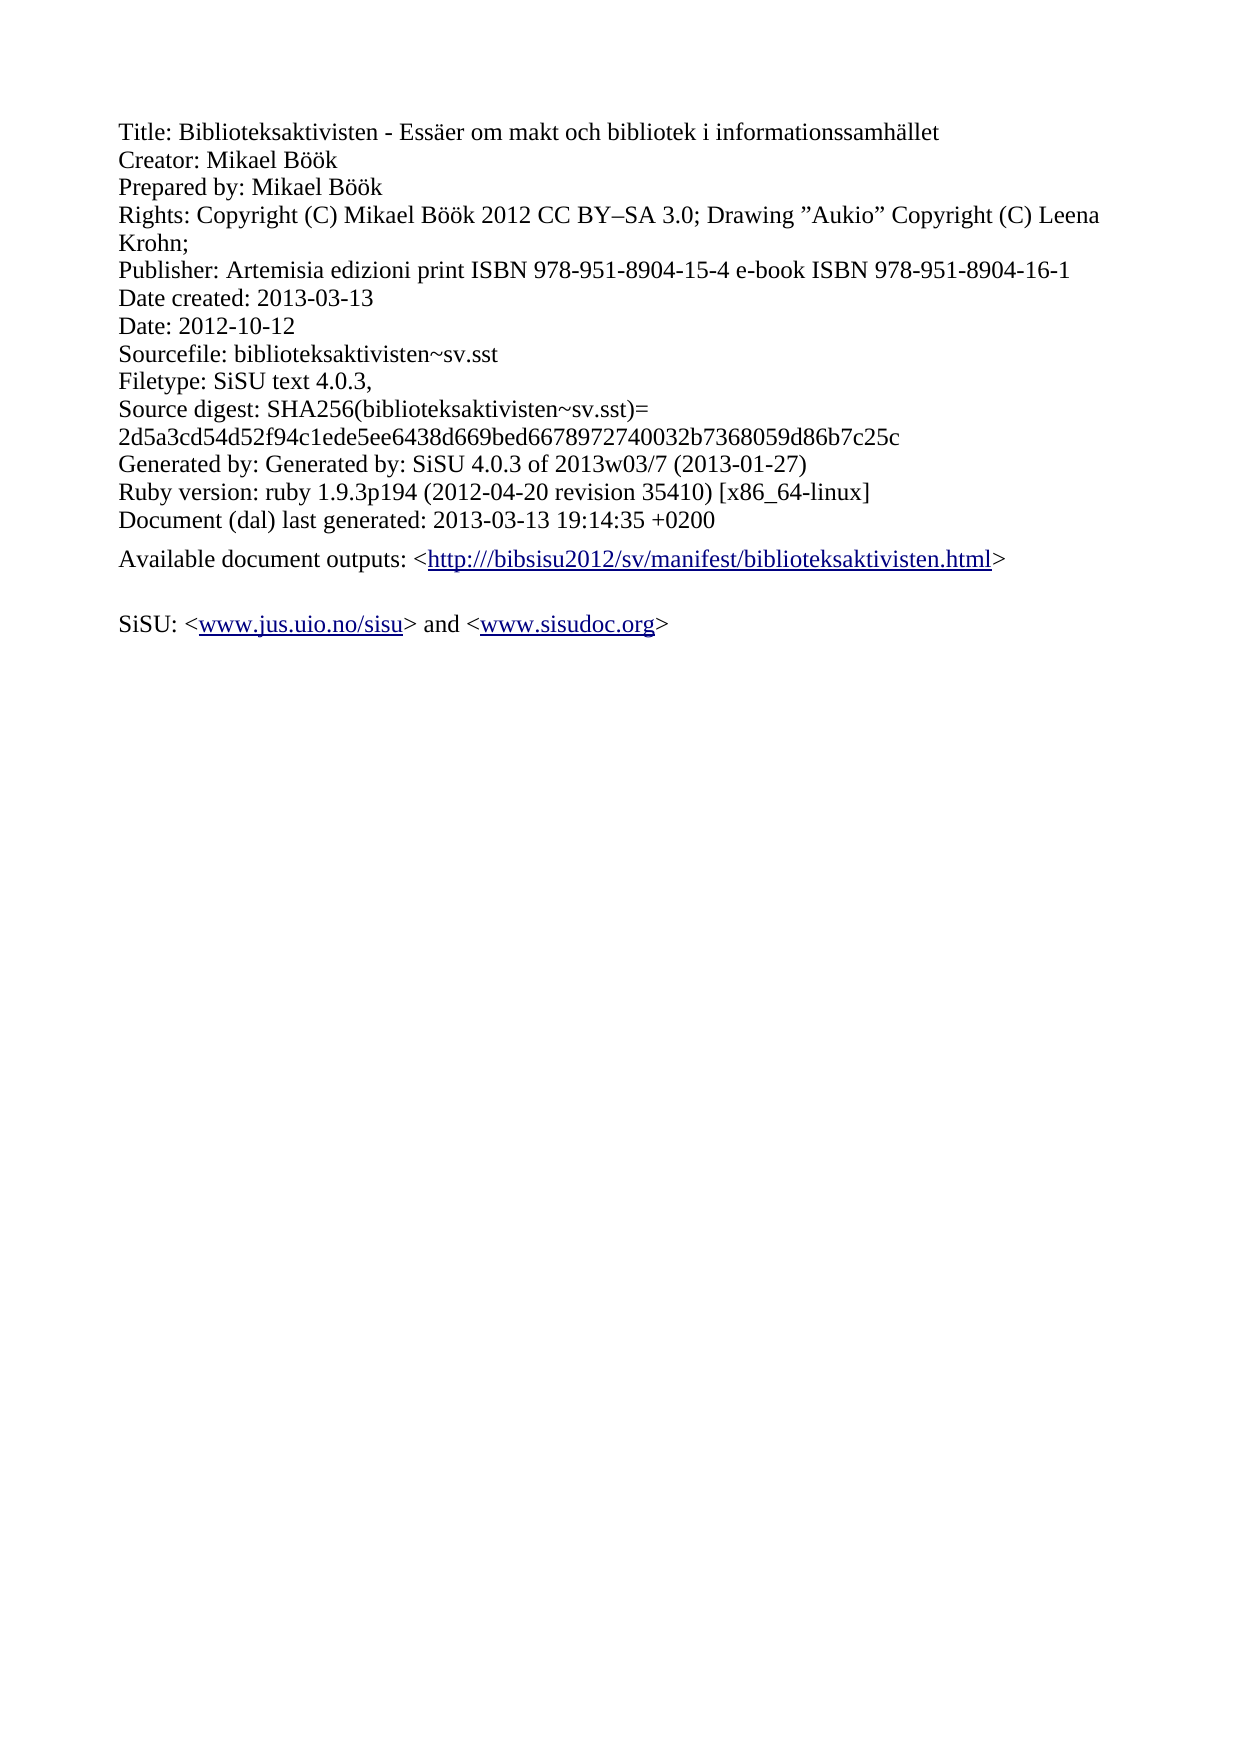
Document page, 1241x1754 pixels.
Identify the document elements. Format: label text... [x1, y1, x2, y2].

text Available document outputs: <http:///bibsisu2012/sv/manifest/biblioteksaktivisten.html> [118, 546, 1122, 573]
text Rights: Copyright (C) Mikael Böök 2012 CC BY–SA 3.0; Drawing ”Aukio” Copyright (C) Leena Krohn; [118, 201, 1122, 257]
text Document (dal) last generated: 2013-03-13 19:14:35 +0200 [118, 506, 1122, 534]
text Title: Biblioteksaktivisten - Essäer om makt och bibliotek i informationssamhället [118, 118, 1122, 146]
text Source digest: SHA256(biblioteksaktivisten~sv.sst)= 2d5a3cd54d52f94c1ede5ee6438d669bed6678972740032b7368059d86b7c25c [118, 395, 1122, 451]
text Prepared by: Mikael Böök [118, 173, 1122, 201]
text SiSU: <www.jus.uio.no/sisu> and <www.sisudoc.org> [118, 611, 1122, 638]
text Date created: 2013-03-13 [118, 284, 1122, 312]
text Sourcefile: biblioteksaktivisten~sv.sst [118, 340, 1122, 367]
text Publisher: Artemisia edizioni print ISBN 978-951-8904-15-4 e-book ISBN 978-951-8904-16-1 [118, 257, 1122, 284]
text Ruby version: ruby 1.9.3p194 (2012-04-20 revision 35410) [x86_64-linux] [118, 478, 1122, 506]
text Generated by: Generated by: SiSU 4.0.3 of 2013w03/7 (2013-01-27) [118, 451, 1122, 478]
text Filetype: SiSU text 4.0.3, [118, 367, 1122, 395]
text Creator: Mikael Böök [118, 146, 1122, 173]
text Date: 2012-10-12 [118, 312, 1122, 340]
